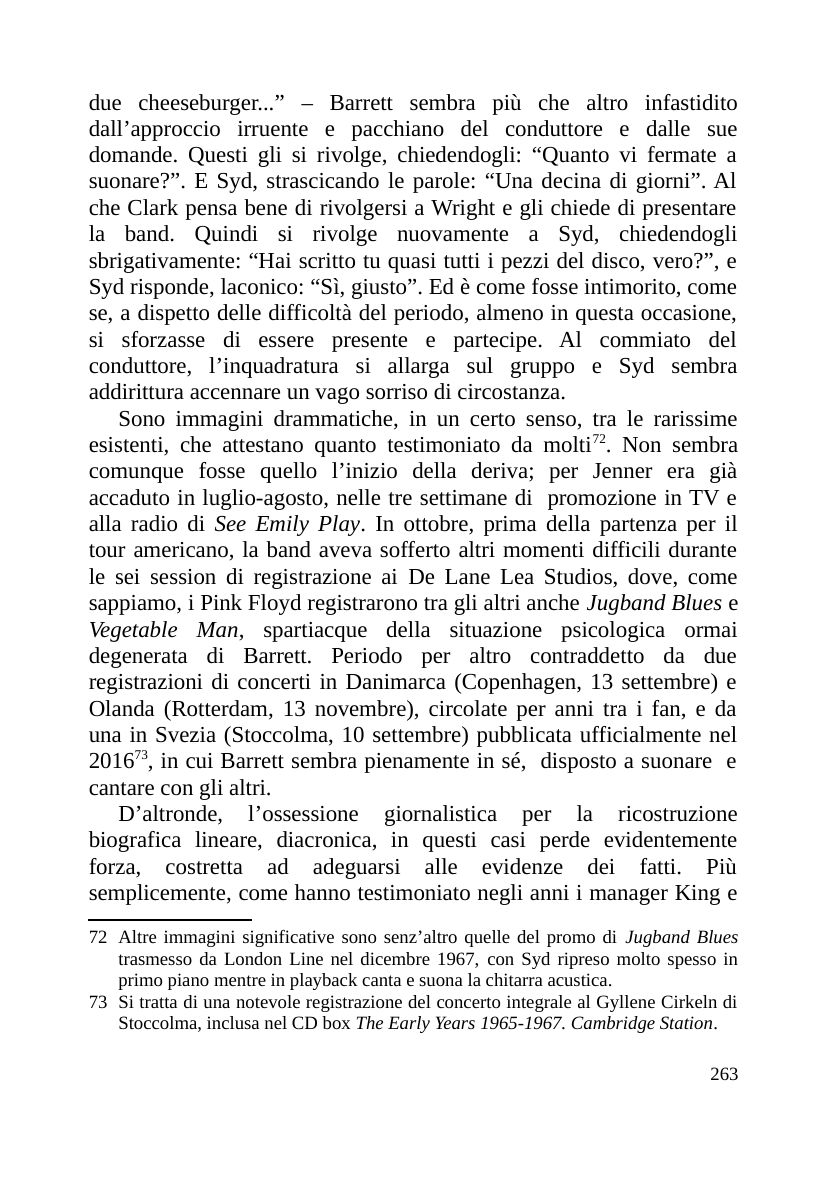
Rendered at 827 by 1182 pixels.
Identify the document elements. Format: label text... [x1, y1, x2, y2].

text Sono immagini drammatiche, in un certo senso, tra le rarissime esistenti, che attestano quanto testimoniato da molti. Non sembra comunque fosse quello l’inizio della deriva; per Jenner era già accaduto in luglio-agosto, nelle tre settimane di promozione in TV e alla radio di See Emily Play. In ottobre, prima della partenza per il tour americano, la band aveva sofferto altri momenti difficili durante le sei session di registrazione ai De Lane Lea Studios, dove, come sappiamo, i Pink Floyd registrarono tra gli altri anche Jugband Blues e Vegetable Man, spartiacque della situazione psicologica ormai degenerata di Barrett. Periodo per altro contraddetto da due registrazioni di concerti in Danimarca (Copenhagen, 13 settembre) e Olanda (Rotterdam, 13 novembre), circolate per anni tra i fan, e da una in Svezia (Stoccolma, 10 settembre) pubblicata ufficialmente nel 2016, in cui Barrett sembra pienamente in sé, disposto a suonare e cantare con gli altri. [88, 405, 738, 800]
text Si tratta di una notevole registrazione del concerto integrale al Gyllene Cirkeln di Stoccolma, inclusa nel CD box The Early Years 1965-1967. Cambridge Station. [88, 991, 738, 1034]
text due cheeseburger...” ‒ Barrett sembra più che altro infastidito dall’approccio irruente e pacchiano del conduttore e dalle sue domande. Questi gli si rivolge, chiedendogli: “Quanto vi fermate a suonare?”. E Syd, strascicando le parole: “Una decina di giorni”. Al che Clark pensa bene di rivolgersi a Wright e gli chiede di presentare la band. Quindi si rivolge nuovamente a Syd, chiedendogli sbrigativamente: “Hai scritto tu quasi tutti i pezzi del disco, vero?”, e Syd risponde, laconico: “Sì, giusto”. Ed è come fosse intimorito, come se, a dispetto delle difficoltà del periodo, almeno in questa occasione, si sforzasse di essere presente e partecipe. Al commiato del conduttore, l’inquadratura si allarga sul gruppo e Syd sembra addirittura accennare un vago sorriso di circostanza. [88, 88, 738, 405]
text D’altronde, l’ossessione giornalistica per la ricostruzione biografica lineare, diacronica, in questi casi perde evidentemente forza, costretta ad adeguarsi alle evidenze dei fatti. Più semplicemente, come hanno testimoniato negli anni i manager King e [88, 800, 738, 906]
text Altre immagini significative sono senz’altro quelle del promo di Jugband Blues trasmesso da London Line nel dicembre 1967, con Syd ripreso molto spesso in primo piano mentre in playback canta e suona la chitarra acustica. [88, 926, 738, 991]
